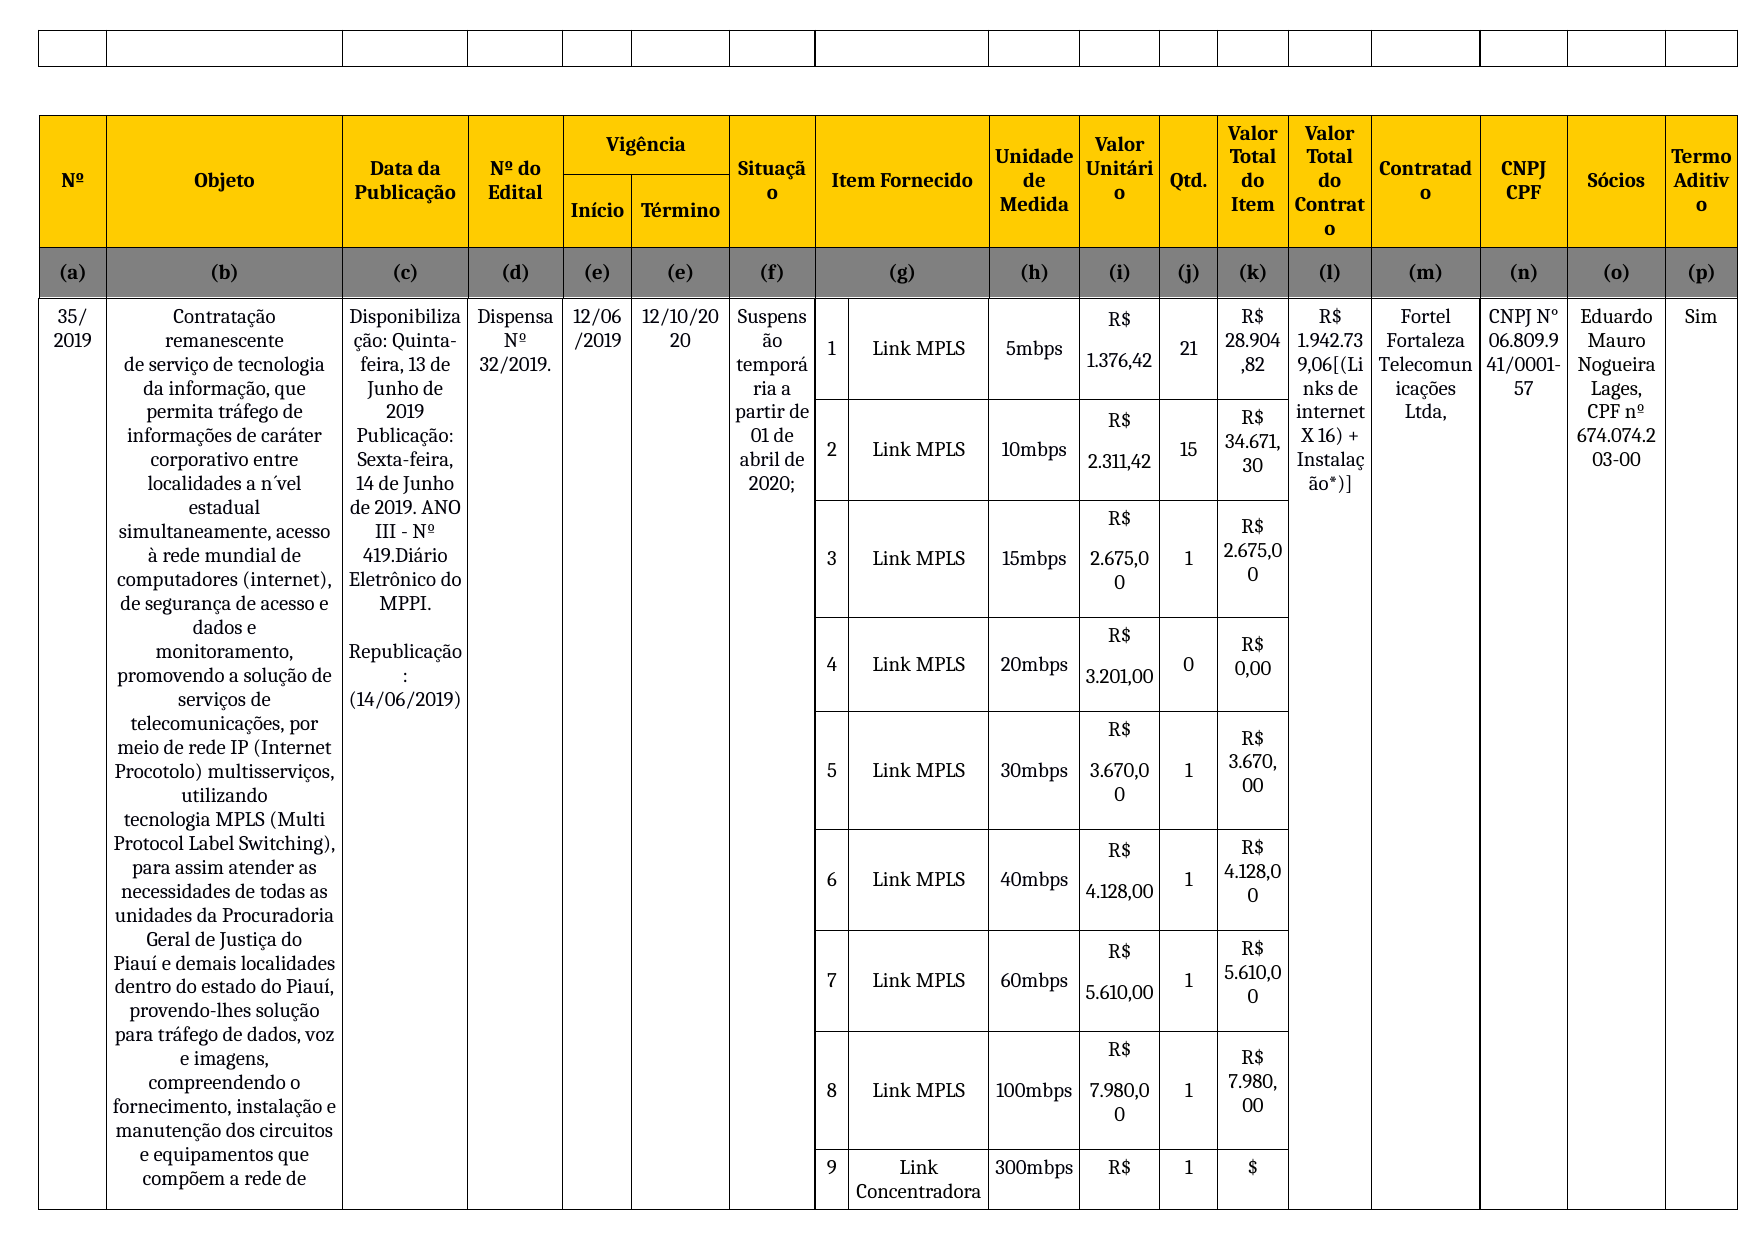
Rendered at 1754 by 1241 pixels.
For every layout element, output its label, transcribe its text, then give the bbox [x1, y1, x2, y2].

table_cell Link MPLS [849, 299, 988, 398]
table_cell [468, 31, 562, 66]
table_cell 15mbps [989, 501, 1079, 617]
table_cell Link MPLS [849, 931, 988, 1031]
table_header Vigência [564, 116, 729, 174]
table_header Nº do Edital [469, 116, 563, 247]
table_cell 0 [1160, 618, 1217, 711]
table_cell [1481, 31, 1567, 66]
table_cell (d) [469, 248, 563, 297]
table_cell R$ 4.128,00 [1218, 830, 1288, 930]
table_cell Sim [1666, 299, 1737, 1209]
table_cell 1 [816, 299, 848, 398]
table_cell R$ 5.610,00 [1080, 931, 1159, 1031]
table_cell (j) [1160, 248, 1217, 297]
table_cell [1289, 31, 1371, 66]
table_cell [1568, 31, 1665, 66]
table_cell R$ 34.671,30 [1218, 400, 1288, 499]
table_cell 5 [816, 712, 848, 829]
table_cell 40mbps [989, 830, 1079, 930]
table_cell (n) [1481, 248, 1567, 297]
table_cell Link Concentradora [849, 1150, 988, 1209]
table_cell Fortel Fortaleza Telecomunicações Ltda, [1372, 299, 1479, 1209]
table_cell $ [1218, 1150, 1288, 1209]
table_cell 35/ 2019 [39, 299, 106, 1209]
table_cell R$ 5.610,00 [1218, 931, 1288, 1031]
table_cell 1 [1160, 1032, 1217, 1148]
table_cell R$ 2.311,42 [1080, 400, 1159, 499]
table_cell R$ 4.128,00 [1080, 830, 1159, 930]
table_header Data da Publicação [343, 116, 468, 247]
table_cell (l) [1289, 248, 1371, 297]
table_cell 1 [1160, 830, 1217, 930]
table_header Item Fornecido [816, 116, 989, 247]
table_cell (h) [990, 248, 1079, 297]
table_cell 300mbps [989, 1150, 1079, 1209]
table_cell Início [564, 175, 631, 247]
table_header Valor Unitário [1080, 116, 1159, 247]
table_cell Link MPLS [849, 618, 988, 711]
table_cell 5mbps [989, 299, 1079, 398]
table_cell CNPJ N° 06.809.941/0001-57 [1481, 299, 1567, 1209]
table_cell Eduardo Mauro Nogueira Lages, CPF nº 674.074.203-00 [1568, 299, 1665, 1209]
table_cell Link MPLS [849, 830, 988, 930]
table_cell - [989, 31, 1079, 66]
table_cell 12/06/2019 [563, 299, 631, 1209]
table_cell R$ 28.904,82 [1218, 299, 1288, 398]
table_cell [39, 31, 106, 66]
table_cell 20mbps [989, 618, 1079, 711]
table_cell (i) [1080, 248, 1159, 297]
table_header Valor Total do Item [1218, 116, 1288, 247]
table_cell Contratação remanescente de serviço de tecnologia da informação, que permita tráfego de informações de caráter corporativo entre localidades a n ́vel estadual simultaneamente, acesso à rede mundial de computadores (internet), de segurança de acesso e dados e monitoramento, promovendo a solução de serviços de telecomunicações, por meio de rede IP (Internet Procotolo) multisserviços, utilizando tecnologia MPLS (Multi Protocol Label Switching), para assim atender as necessidades de todas as unidades da Procuradoria Geral de Justiça do Piauí e demais localidades dentro do estado do Piauí, provendo-lhes solução para tráfego de dados, voz e imagens, compreendendo o fornecimento, instalação e manutenção dos circuitos e equipamentos que compõem a rede de [107, 299, 342, 1209]
table_cell R$ 7.980,00 [1218, 1032, 1288, 1148]
table_header Termo Aditivo [1666, 116, 1737, 247]
table_header Contratado [1372, 116, 1480, 247]
table_cell (f) [730, 248, 815, 297]
table_header Qtd. [1160, 116, 1217, 247]
table_cell R$ 2.675,00 [1080, 501, 1159, 617]
table_cell (o) [1568, 248, 1665, 297]
table_cell Link MPLS [849, 501, 988, 617]
table_cell Link MPLS [849, 400, 988, 499]
table_cell 9 [816, 1150, 848, 1209]
table_cell 6 [816, 830, 848, 930]
table_cell (a) [40, 248, 106, 297]
table_cell 1 [1160, 501, 1217, 617]
table_cell Link MPLS [849, 1032, 988, 1148]
table_cell R$ 0,00 [1218, 618, 1288, 711]
table_header Objeto [107, 116, 342, 247]
table_header CNPJ CPF [1481, 116, 1567, 247]
table_cell 1 [1160, 1150, 1217, 1209]
table_cell 12/10/2020 [632, 299, 729, 1209]
table_cell R$ 1.376,42 [1080, 299, 1159, 398]
table_cell [730, 31, 814, 66]
table_cell 21 [1160, 299, 1217, 398]
table_cell 60mbps [989, 931, 1079, 1031]
table_cell 1 [1160, 712, 1217, 829]
table_cell (e) [564, 248, 631, 297]
table_cell - [1080, 31, 1159, 66]
table_cell (b) [107, 248, 342, 297]
table_cell Link MPLS [849, 712, 988, 829]
table_cell 4 [816, 618, 848, 711]
table_cell R$ 3.201,00 [1080, 618, 1159, 711]
table_cell (e) [632, 248, 729, 297]
table_cell - [1218, 31, 1288, 66]
table_cell Suspensão temporária a partir de 01 de abril de 2020; [730, 299, 814, 1209]
table_cell 7 [816, 931, 848, 1031]
table_cell R$ 3.670,00 [1080, 712, 1159, 829]
table_header Sócios [1568, 116, 1665, 247]
table_cell R$ 2.675,00 [1218, 501, 1288, 617]
table_cell (p) [1666, 248, 1737, 297]
table_cell - [1160, 31, 1217, 66]
table_cell 8 [816, 1032, 848, 1148]
table_header Unidade de Medida [990, 116, 1079, 247]
table_cell R$ 1.942.739,06[(Links de internet X 16) + Instalação*)] [1289, 299, 1371, 1209]
table_cell (c) [343, 248, 468, 297]
table_cell 100mbps [989, 1032, 1079, 1148]
table_cell R$ [1080, 1150, 1159, 1209]
table_cell Dispensa Nº 32/2019. [468, 299, 562, 1209]
table_header Situação [730, 116, 815, 247]
table_cell (g) [816, 248, 989, 297]
table_cell 1 [1160, 931, 1217, 1031]
table_cell (m) [1372, 248, 1480, 297]
table_cell [1666, 31, 1737, 66]
table_cell 2 [816, 400, 848, 499]
table_header Nº [40, 116, 106, 247]
table_cell [107, 31, 342, 66]
table_cell 10mbps [989, 400, 1079, 499]
table_cell [563, 31, 631, 66]
table_cell [1372, 31, 1479, 66]
table_cell R$ 7.980,00 [1080, 1032, 1159, 1148]
table_cell Disponibilização: Quinta-feira, 13 de Junho de 2019 Publicação: Sexta-feira, 14 de Junho de 2019. ANO III - Nº 419.Diário Eletrônico do MPPI. Republicação: (14/06/2019) [343, 299, 467, 1209]
table_cell 30mbps [989, 712, 1079, 829]
table_header Valor Total do Contrato [1289, 116, 1371, 247]
table_cell R$ 3.670,00 [1218, 712, 1288, 829]
table_cell 15 [1160, 400, 1217, 499]
table_cell 3 [816, 501, 848, 617]
table_cell (k) [1218, 248, 1288, 297]
table_cell [632, 31, 729, 66]
table_cell Término [632, 175, 729, 247]
